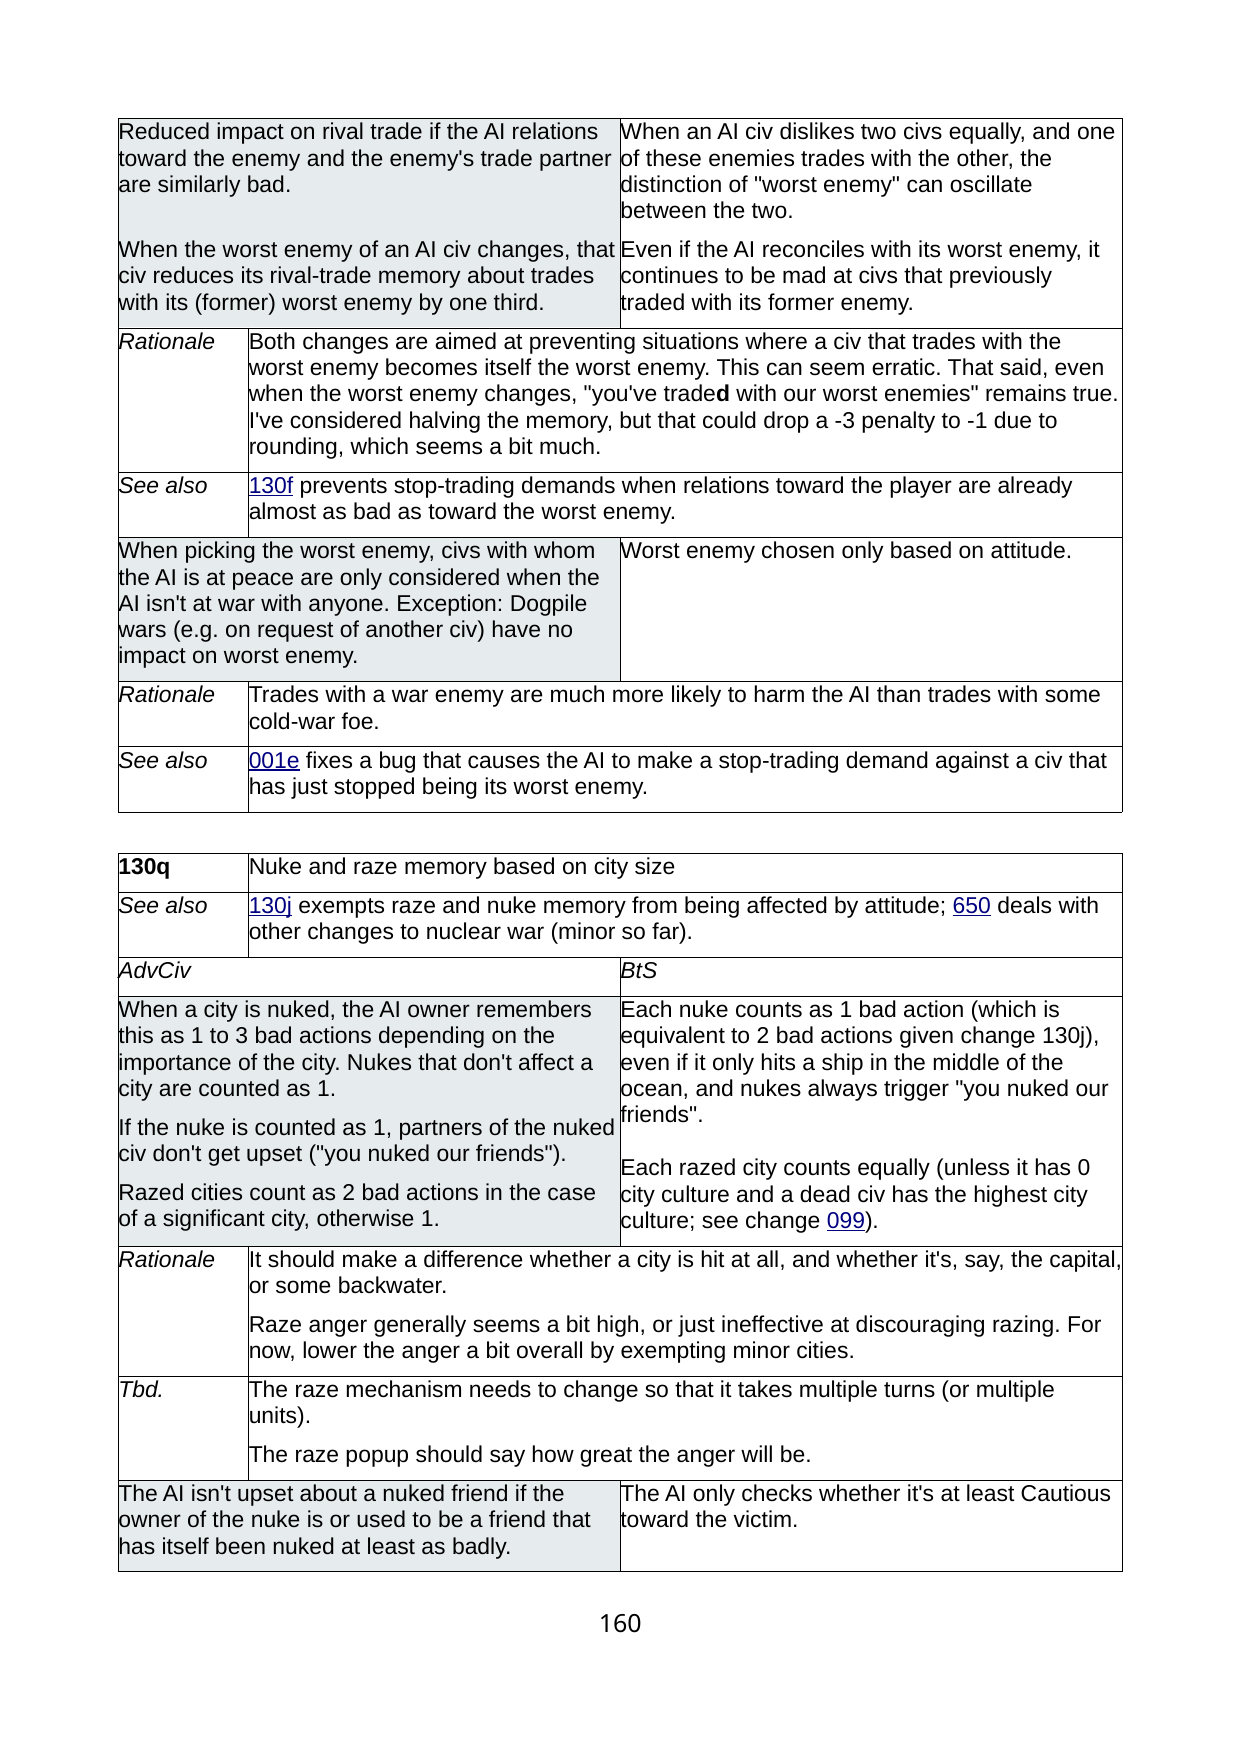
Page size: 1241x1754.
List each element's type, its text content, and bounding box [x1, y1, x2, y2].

table_cell Each nuke counts as 1 bad action (which is equivalent to 2 bad actions given change 130j), even if it only hits a ship in the middle of the ocean, and nukes always trigger "you nuked our friends". Each razed city counts equally (unless it has 0 city culture and a dead civ has the highest city culture; see change 099). [621, 997, 1122, 1246]
table_cell 130j exempts raze and nuke memory from being affected by attitude; 650 deals with other changes to nuclear war (minor so far). [249, 893, 1122, 957]
table_cell When a city is nuked, the AI owner remembers this as 1 to 3 bad actions depending on the importance of the city. Nukes that don't affect a city are counted as 1. If the nuke is counted as 1, partners of the nuked civ don't get upset ("you nuked our friends"). Razed cities count as 2 bad actions in the case of a significant city, otherwise 1. [119, 997, 620, 1246]
table_cell The AI isn't upset about a nuked friend if the owner of the nuke is or used to be a friend that has itself been nuked at least as badly. [119, 1481, 620, 1571]
table_cell See also [119, 747, 248, 812]
table_header Nuke and raze memory based on city size [249, 854, 1122, 892]
table_cell When an AI civ dislikes two civs equally, and one of these enemies trades with the other, the distinction of "worst enemy" can oscillate between the two. Even if the AI reconciles with its worst enemy, it continues to be mad at civs that previously traded with its former enemy. [621, 119, 1122, 327]
table_cell The AI only checks whether it's at least Cautious toward the victim. [621, 1481, 1122, 1571]
table_cell See also [119, 473, 248, 537]
table_cell The raze mechanism needs to change so that it takes multiple turns (or multiple units). The raze popup should say how great the anger will be. [249, 1377, 1122, 1480]
table_cell Tbd. [119, 1377, 248, 1480]
table_header 130q [119, 854, 248, 892]
table_cell BtS [621, 958, 1122, 996]
table_cell AdvCiv [119, 958, 620, 996]
table_cell When picking the worst enemy, civs with whom the AI is at peace are only considered when the AI isn't at war with anyone. Exception: Dogpile wars (e.g. on request of another civ) have no impact on worst enemy. [119, 538, 620, 681]
table_cell 130f prevents stop-trading demands when relations toward the player are already almost as bad as toward the worst enemy. [249, 473, 1122, 537]
table_cell 001e fixes a bug that causes the AI to make a stop-trading demand against a civ that has just stopped being its worst enemy. [249, 747, 1122, 812]
table_cell Worst enemy chosen only based on attitude. [621, 538, 1122, 681]
table_cell Rationale [119, 682, 248, 746]
table_cell Reduced impact on rival trade if the AI relations toward the enemy and the enemy's trade partner are similarly bad. When the worst enemy of an AI civ changes, that civ reduces its rival-trade memory about trades with its (former) worst enemy by one third. [119, 119, 620, 327]
table_cell See also [119, 893, 248, 957]
table_cell It should make a difference whether a city is hit at all, and whether it's, say, the capital, or some backwater. Raze anger generally seems a bit high, or just ineffective at discouraging razing. For now, lower the anger a bit overall by exempting minor cities. [249, 1247, 1122, 1376]
table_cell Rationale [119, 329, 248, 472]
table_cell Both changes are aimed at preventing situations where a civ that trades with the worst enemy becomes itself the worst enemy. This can seem erratic. That said, even when the worst enemy changes, "you've traded with our worst enemies" remains true. I've considered halving the memory, but that could drop a -3 penalty to -1 due to rounding, which seems a bit much. [249, 329, 1122, 472]
table_cell Trades with a war enemy are much more likely to harm the AI than trades with some cold-war foe. [249, 682, 1122, 746]
table_cell Rationale [119, 1247, 248, 1376]
